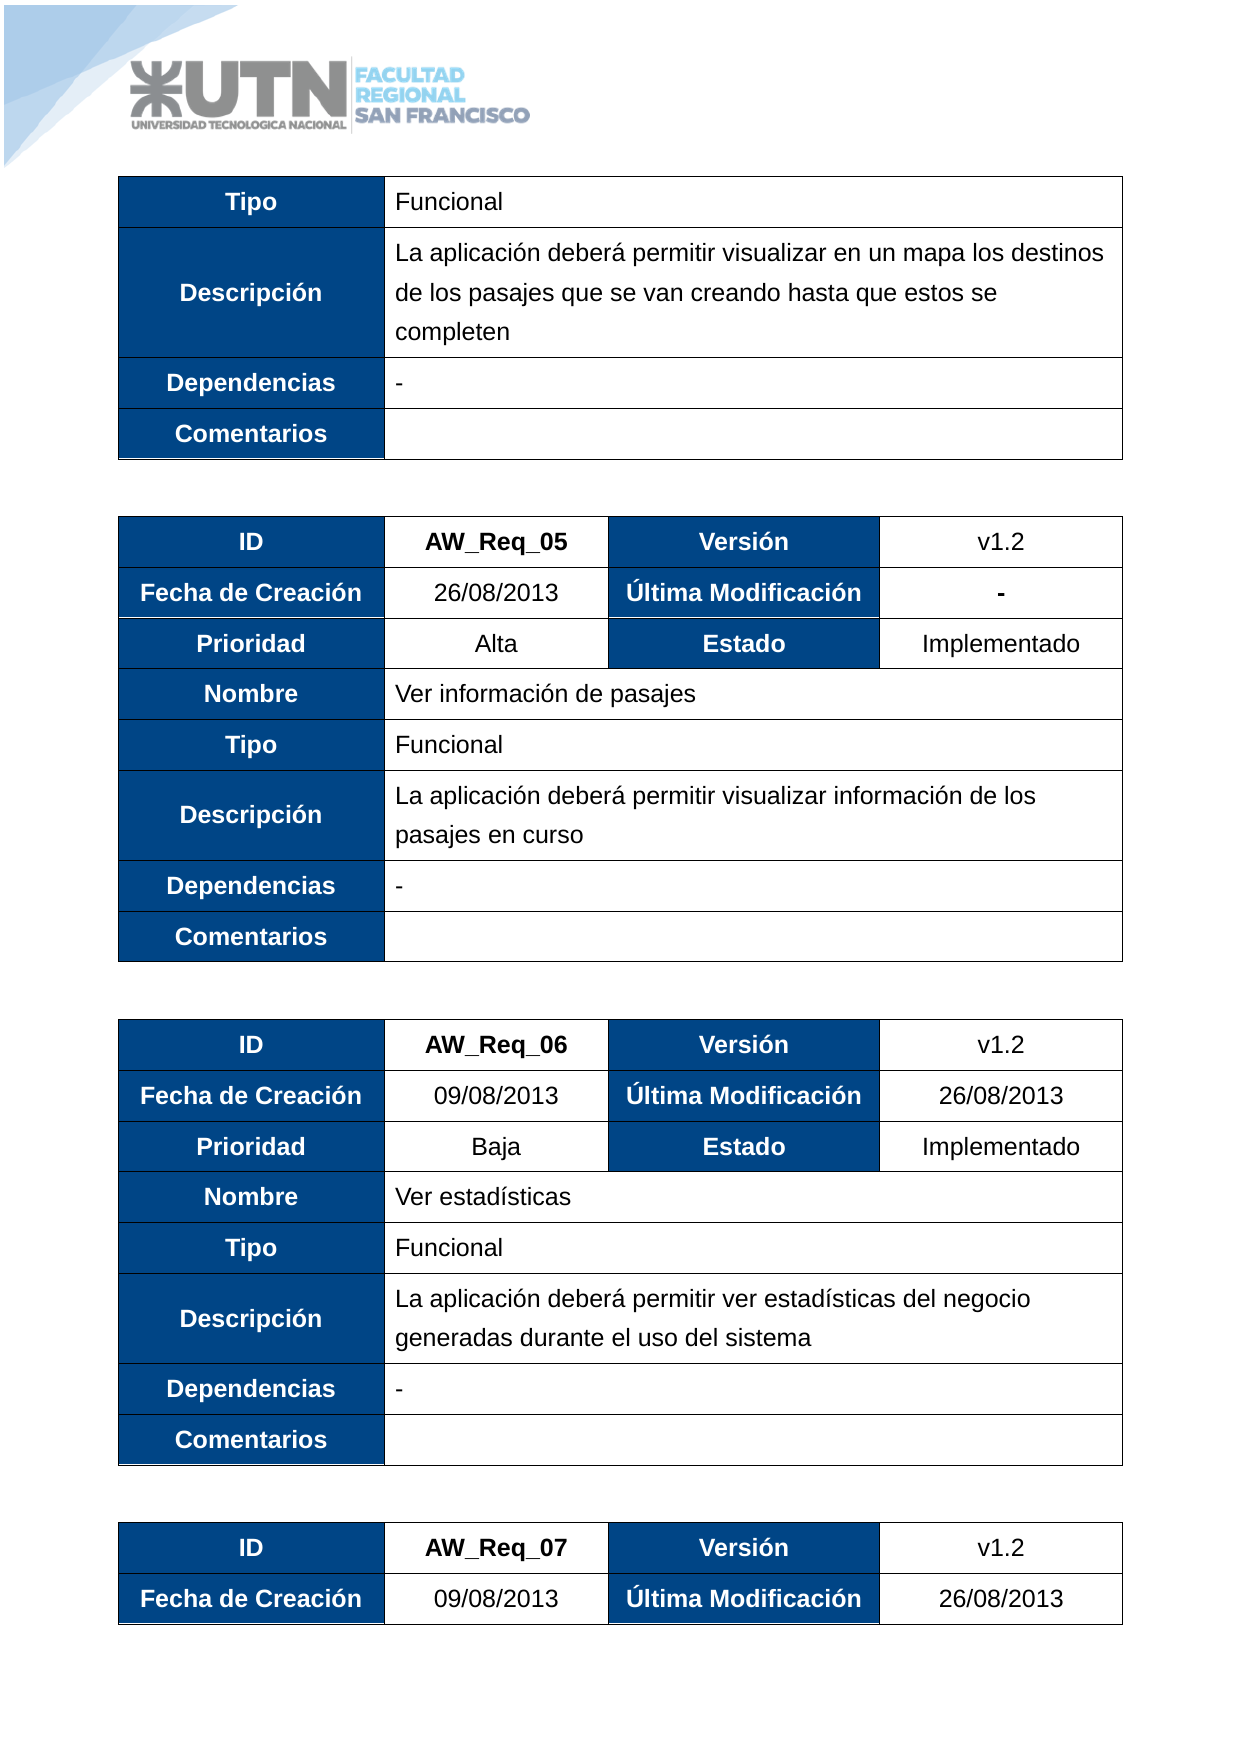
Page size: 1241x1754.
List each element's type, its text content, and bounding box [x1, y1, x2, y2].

table_header Versión [609, 1523, 879, 1573]
table_header v1.2 [880, 1020, 1122, 1070]
table_cell Prioridad [119, 1122, 384, 1171]
table_cell 26/08/2013 [880, 1071, 1122, 1121]
table_cell La aplicación deberá permitir ver estadísticas del negocio generadas durante el uso del sistema [385, 1274, 1122, 1363]
table_header v1.2 [880, 1523, 1122, 1573]
table_cell Última Modificación [609, 1574, 879, 1623]
table_cell Dependencias [119, 358, 384, 408]
table_cell - [385, 861, 1122, 911]
table_cell La aplicación deberá permitir visualizar información de los pasajes en curso [385, 771, 1122, 860]
table_cell Dependencias [119, 1364, 384, 1414]
table_cell Ver estadísticas [385, 1172, 1122, 1222]
table_cell Tipo [119, 720, 384, 770]
table_cell Funcional [385, 177, 1122, 227]
table_header Versión [609, 517, 879, 567]
table_cell Fecha de Creación [119, 568, 384, 617]
table_cell - [880, 568, 1122, 617]
table_cell Implementado [880, 619, 1122, 668]
table_cell Última Modificación [609, 568, 879, 617]
table_cell Alta [385, 619, 608, 668]
table_cell Ver información de pasajes [385, 669, 1122, 719]
table_header AW_Req_05 [385, 517, 608, 567]
table_cell 26/08/2013 [880, 1574, 1122, 1623]
table_cell Comentarios [119, 409, 384, 458]
table_cell 09/08/2013 [385, 1071, 608, 1121]
table_cell Funcional [385, 1223, 1122, 1273]
table_header ID [119, 517, 384, 567]
table_cell Tipo [119, 1223, 384, 1273]
table_cell Comentarios [119, 1415, 384, 1464]
table_cell [385, 912, 1122, 961]
table_header ID [119, 1523, 384, 1573]
table_cell Descripción [119, 228, 384, 357]
table_cell Descripción [119, 771, 384, 860]
table_cell - [385, 358, 1122, 408]
table_header AW_Req_06 [385, 1020, 608, 1070]
table_cell Comentarios [119, 912, 384, 961]
table_cell 09/08/2013 [385, 1574, 608, 1623]
picture [3, 5, 532, 169]
table_cell Estado [609, 1122, 879, 1171]
table_cell Baja [385, 1122, 608, 1171]
table_cell [385, 409, 1122, 458]
table_cell Última Modificación [609, 1071, 879, 1121]
table_cell Nombre [119, 1172, 384, 1222]
table_cell Fecha de Creación [119, 1574, 384, 1623]
table_cell La aplicación deberá permitir visualizar en un mapa los destinos de los pasajes que se van creando hasta que estos se completen [385, 228, 1122, 357]
table_header ID [119, 1020, 384, 1070]
table_header Versión [609, 1020, 879, 1070]
table_cell - [385, 1364, 1122, 1414]
table_cell 26/08/2013 [385, 568, 608, 617]
table_cell Tipo [119, 177, 384, 227]
table_cell Nombre [119, 669, 384, 719]
table_cell [385, 1415, 1122, 1464]
table_cell Implementado [880, 1122, 1122, 1171]
table_header v1.2 [880, 517, 1122, 567]
table_cell Fecha de Creación [119, 1071, 384, 1121]
table_cell Prioridad [119, 619, 384, 668]
table_cell Funcional [385, 720, 1122, 770]
table_cell Descripción [119, 1274, 384, 1363]
table_cell Estado [609, 619, 879, 668]
table_header AW_Req_07 [385, 1523, 608, 1573]
table_cell Dependencias [119, 861, 384, 911]
